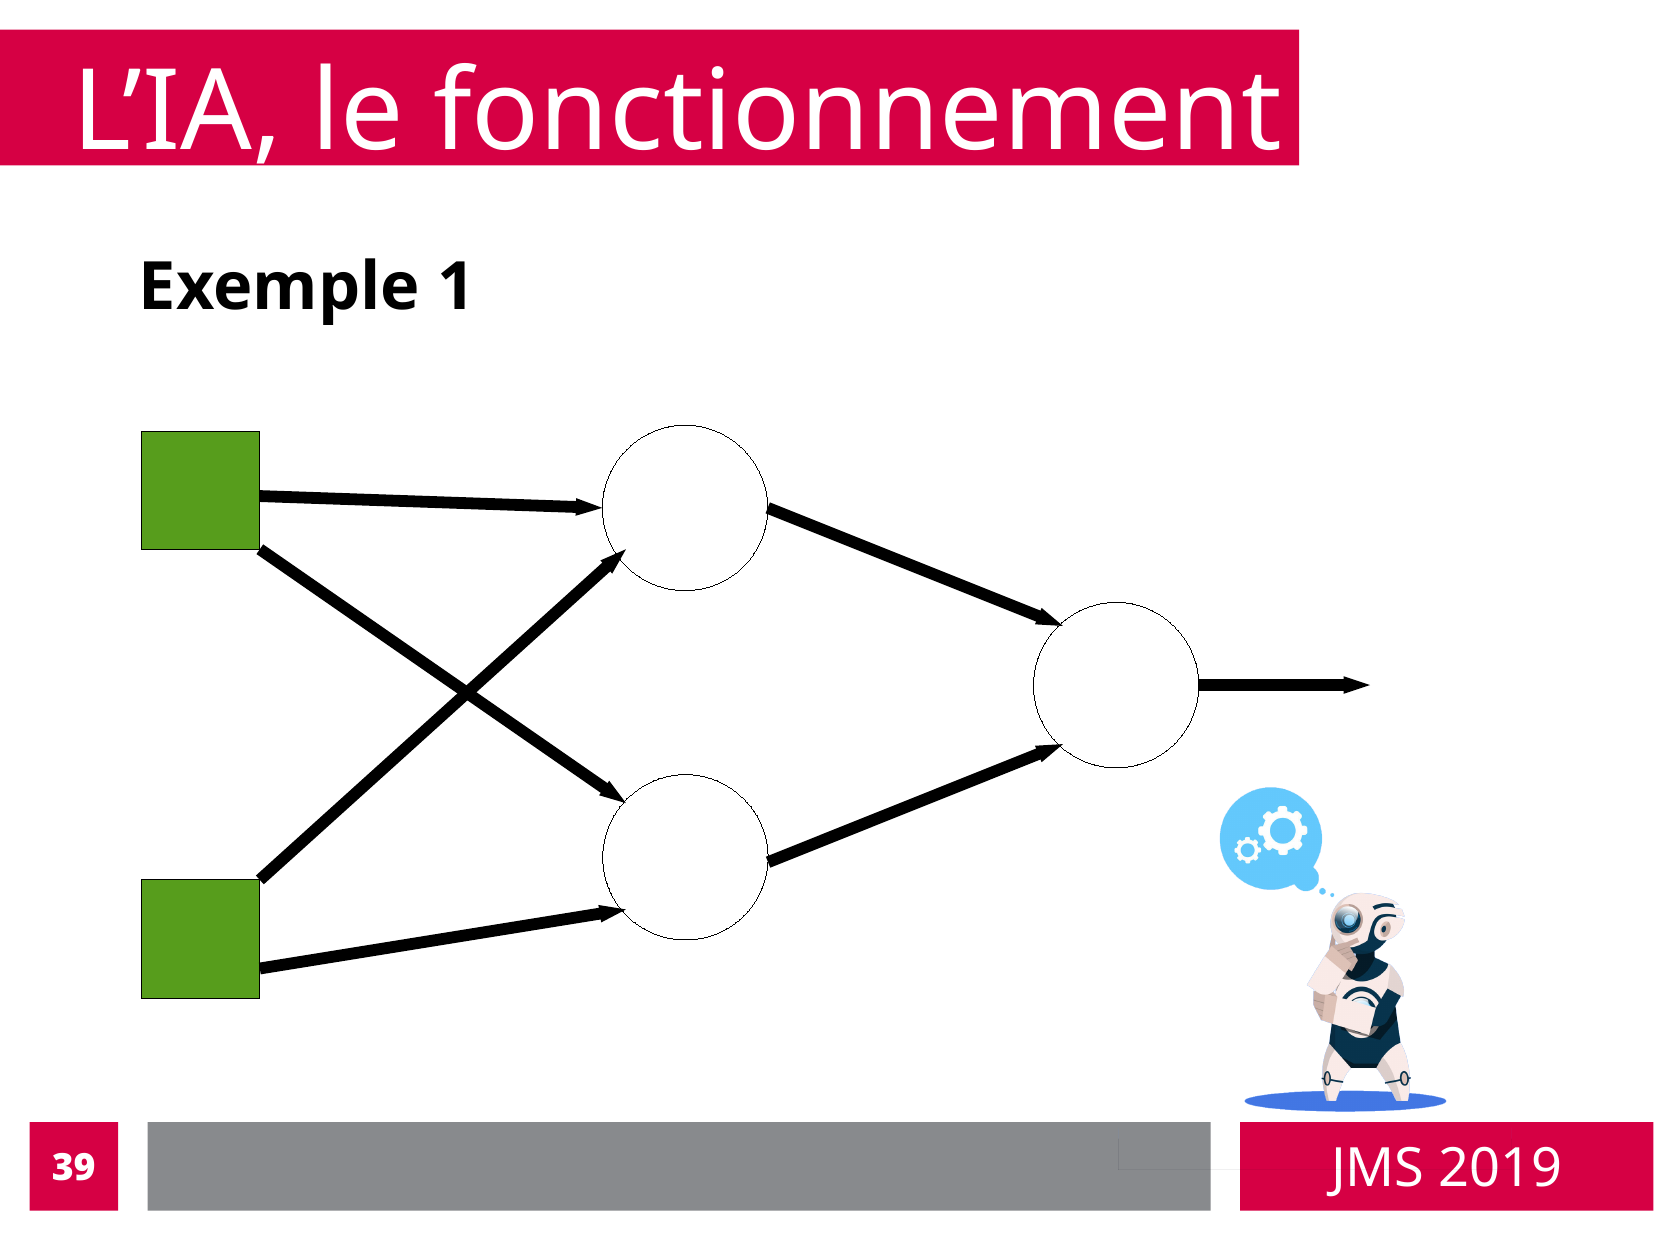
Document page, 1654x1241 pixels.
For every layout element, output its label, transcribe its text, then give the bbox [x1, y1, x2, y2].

text_box [141, 431, 260, 550]
text_box Exemple 1 [0, 237, 615, 330]
text_box [602, 425, 768, 591]
text_box [602, 774, 769, 940]
title L’IA, le fonctionnement [0, 29, 1371, 178]
text_box [141, 879, 260, 999]
text_box [1033, 602, 1199, 768]
picture [1118, 744, 1512, 1170]
